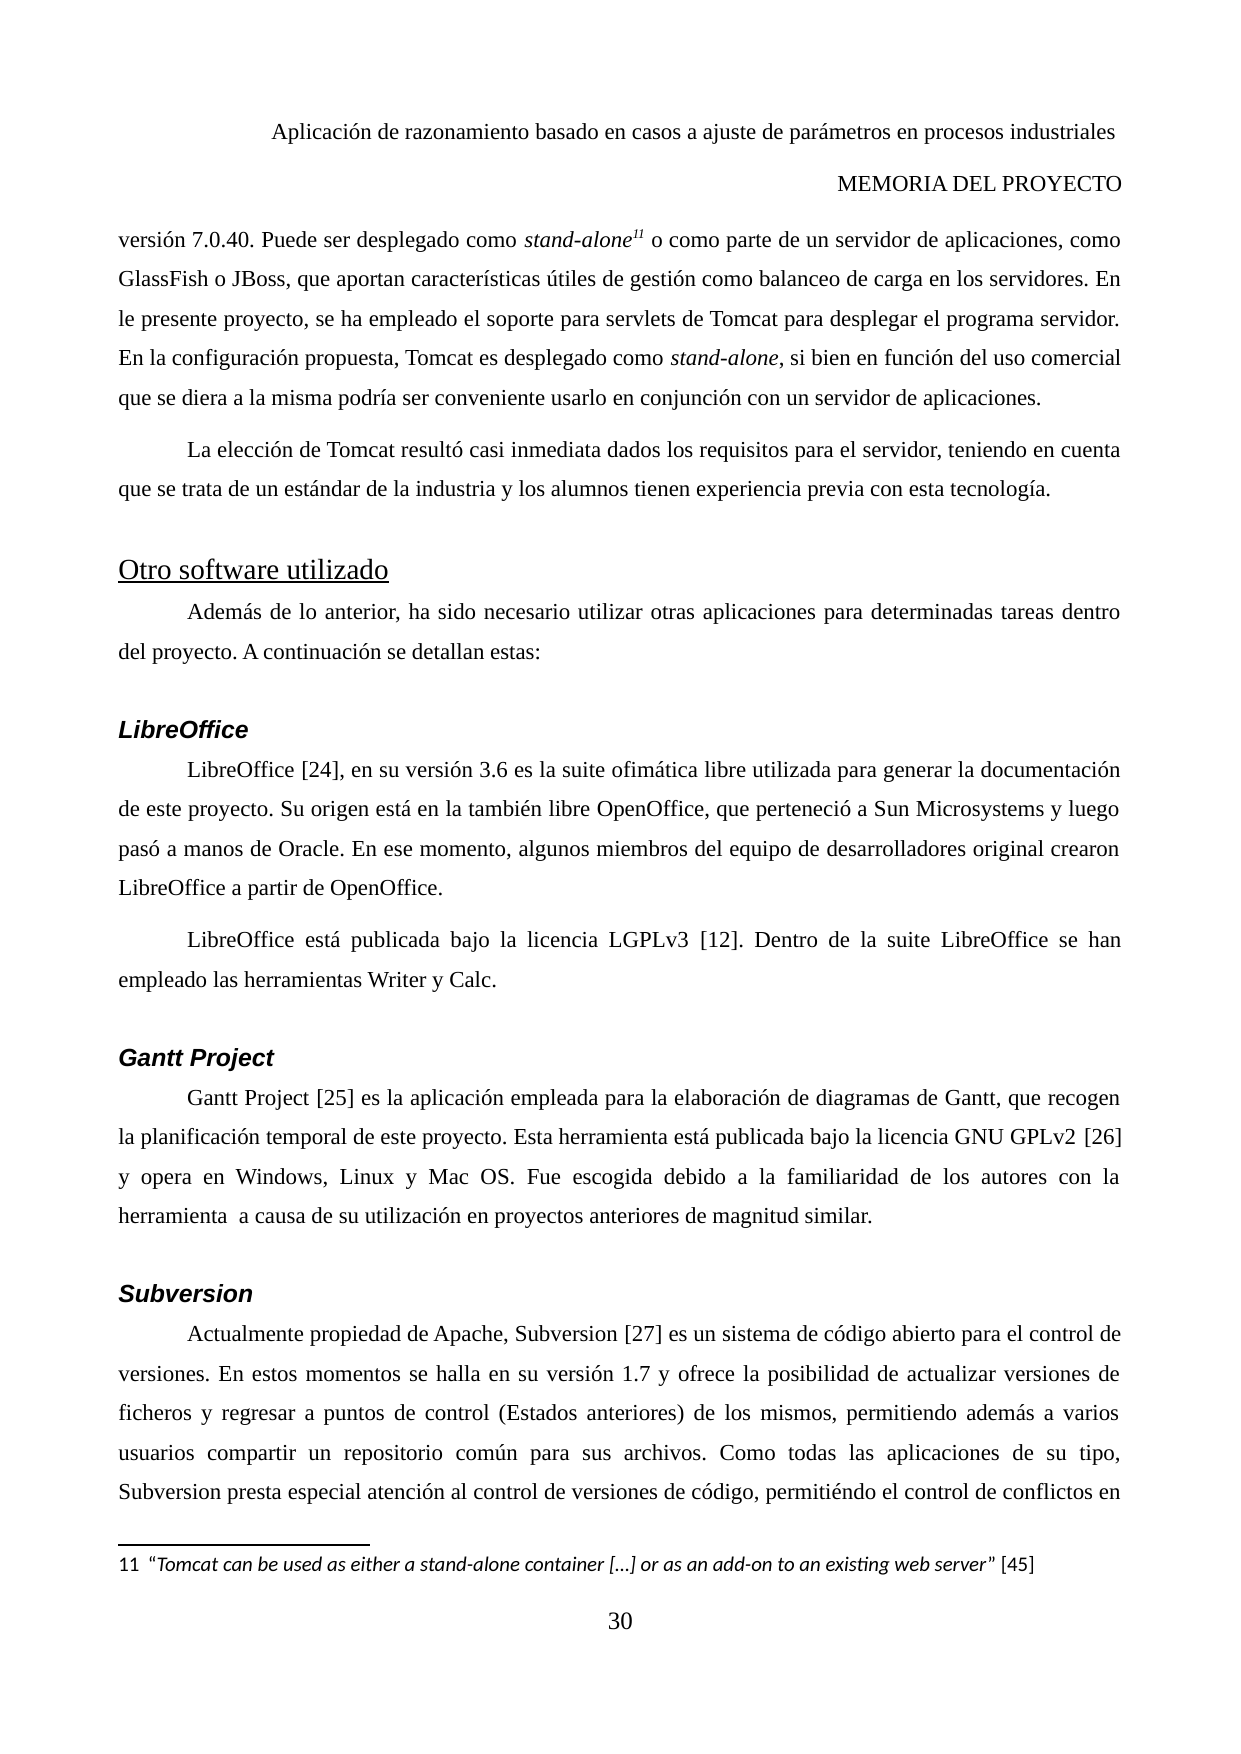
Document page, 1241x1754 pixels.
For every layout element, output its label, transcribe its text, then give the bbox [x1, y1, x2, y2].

text LibreOffice está publicada bajo la licencia LGPLv3 [12]. Dentro de la suite LibreOffice se han empleado las herramientas Writer y Calc. [118, 926, 1122, 992]
text Actualmente propiedad de Apache, Subversion [27] es un sistema de código abierto para el control de versiones. En estos momentos se halla en su versión 1.7 y ofrece la posibilidad de actualizar versiones de ficheros y regresar a puntos de control (Estados anteriores) de los mismos, permitiendo además a varios usuarios compartir un repositorio común para sus archivos. Como todas las aplicaciones de su tipo, Subversion presta especial atención al control de versiones de código, permitiéndo el control de conflictos en [118, 1320, 1122, 1504]
text Además de lo anterior, ha sido necesario utilizar otras aplicaciones para determinadas tareas dentro del proyecto. A continuación se detallan estas: [118, 598, 1122, 664]
text Gantt Project [25] es la aplicación empleada para la elaboración de diagramas de Gantt, que recogen la planificación temporal de este proyecto. Esta herramienta está publicada bajo la licencia GNU GPLv2 [26] y opera en Windows, Linux y Mac OS. Fue escogida debido a la familiaridad de los autores con la herramienta a causa de su utilización en proyectos anteriores de magnitud similar. [118, 1084, 1122, 1228]
subtitle Otro software utilizado [118, 552, 1122, 586]
text “Tomcat can be used as either a stand-alone container […] or as an add-on to an existing web server” [45] [118, 1551, 1122, 1577]
text LibreOffice [24], en su versión 3.6 es la suite ofimática libre utilizada para generar la documentación de este proyecto. Su origen está en la también libre OpenOffice, que perteneció a Sun Microsystems y luego pasó a manos de Oracle. En ese momento, algunos miembros del equipo de desarrolladores original crearon LibreOffice a partir de OpenOffice. [118, 756, 1122, 901]
text La elección de Tomcat resultó casi inmediata dados los requisitos para el servidor, teniendo en cuenta que se trata de un estándar de la industria y los alumnos tienen experiencia previa con esta tecnología. [118, 436, 1122, 502]
text versión 7.0.40. Puede ser desplegado como stand-alone o como parte de un servidor de aplicaciones, como GlassFish o JBoss, que aportan características útiles de gestión como balanceo de carga en los servidores. En le presente proyecto, se ha empleado el soporte para servlets de Tomcat para desplegar el programa servidor. En la configuración propuesta, Tomcat es desplegado como stand-alone, si bien en función del uso comercial que se diera a la misma podría ser conveniente usarlo en conjunción con un servidor de aplicaciones. [118, 226, 1122, 410]
subtitle LibreOffice [118, 715, 1122, 743]
subtitle Subversion [118, 1279, 1122, 1308]
subtitle Gantt Project [118, 1043, 1122, 1071]
